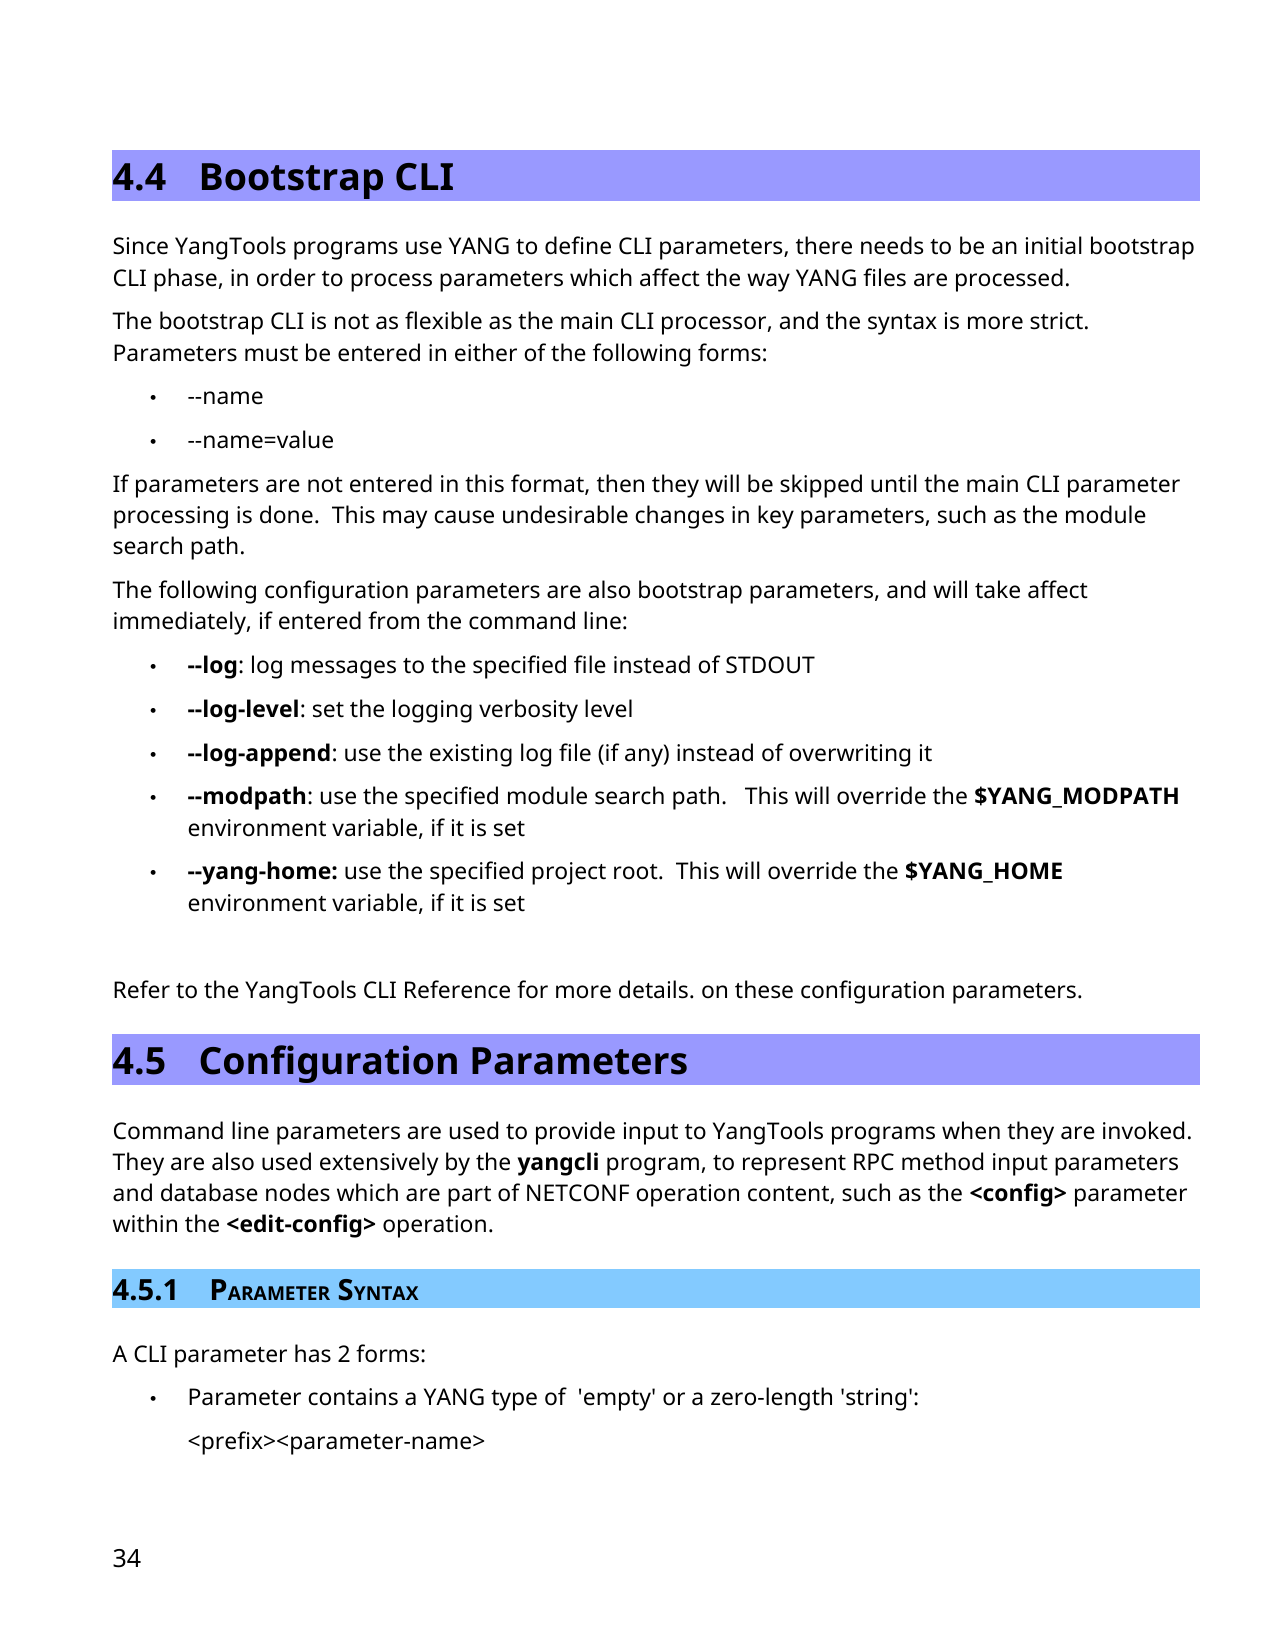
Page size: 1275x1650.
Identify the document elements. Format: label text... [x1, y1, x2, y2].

text Command line parameters are used to provide input to YangTools programs when they are invoked. They are also used extensively by the yangcli program, to represent RPC method input parameters and database nodes which are part of NETCONF operation content, such as the <config> parameter within the <edit-config> operation. [112, 1114, 1200, 1239]
text The bootstrap CLI is not as flexible as the main CLI processor, and the syntax is more strict. Parameters must be entered in either of the following forms: [112, 305, 1200, 368]
list --log-append: use the existing log file (if any) instead of overwriting it [150, 736, 1200, 768]
list <prefix><parameter-name> [150, 1425, 1200, 1456]
list --log-level: set the logging verbosity level [150, 693, 1200, 724]
list --log: log messages to the specified file instead of STDOUT [150, 649, 1200, 680]
text Since YangTools programs use YANG to define CLI parameters, there needs to be an initial bootstrap CLI phase, in order to process parameters which affect the way YANG files are processed. [112, 230, 1200, 293]
list --name [150, 380, 1200, 411]
subtitle Parameter Syntax [112, 1269, 1200, 1308]
text The following configuration parameters are also bootstrap parameters, and will take affect immediately, if entered from the command line: [112, 574, 1200, 636]
list --name=value [150, 424, 1200, 455]
subtitle Configuration Parameters [112, 1034, 1200, 1085]
text If parameters are not entered in this format, then they will be skipped until the main CLI parameter processing is done. This may cause undesirable changes in key parameters, such as the module search path. [112, 468, 1200, 561]
list Parameter contains a YANG type of 'empty' or a zero-length 'string': [150, 1381, 1200, 1413]
list --modpath: use the specified module search path. This will override the $YANG_MODPATH environment variable, if it is set [150, 780, 1200, 843]
text A CLI parameter has 2 forms: [112, 1338, 1200, 1369]
text Refer to the YangTools CLI Reference for more details. on these configuration parameters. [112, 974, 1200, 1005]
list --yang-home: use the specified project root. This will override the $YANG_HOME environment variable, if it is set [150, 855, 1200, 918]
subtitle Bootstrap CLI [112, 150, 1200, 201]
